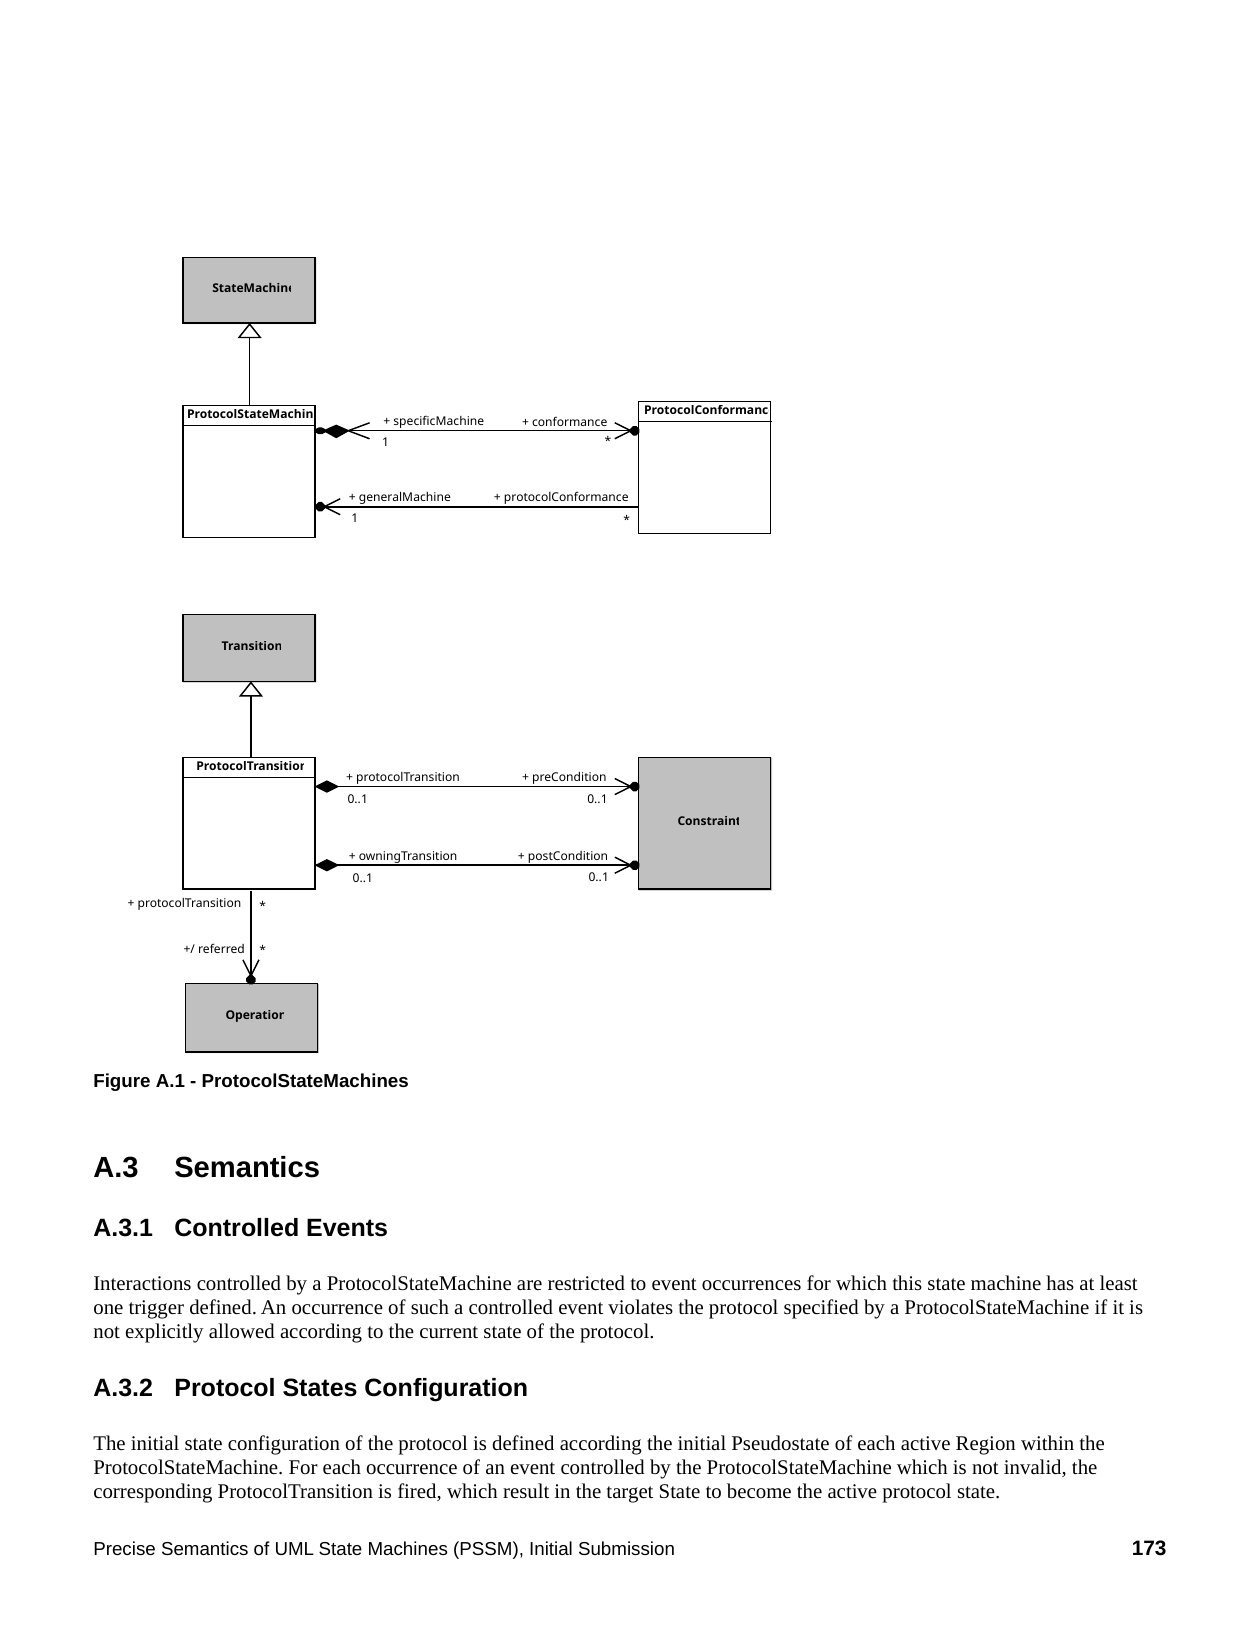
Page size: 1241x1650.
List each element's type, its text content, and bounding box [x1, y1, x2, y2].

text The initial state configuration of the protocol is defined according the initial Pseudostate of each active Region within the ProtocolStateMachine. For each occurrence of an event controlled by the ProtocolStateMachine which is not invalid, the corresponding ProtocolTransition is fired, which result in the target State to become the active protocol state. [93, 1431, 1164, 1503]
subtitle Protocol States Configuration [93, 1372, 1164, 1402]
subtitle Controlled Events [93, 1213, 1164, 1242]
text Interactions controlled by a ProtocolStateMachine are restricted to event occurrences for which this state machine has at least one trigger defined. An occurrence of such a controlled event violates the protocol specified by a ProtocolStateMachine if it is not explicitly allowed according to the current state of the protocol. [93, 1271, 1164, 1343]
subtitle Semantics [93, 1148, 1164, 1183]
text Figure A.1 - ProtocolStateMachines [93, 243, 786, 1092]
